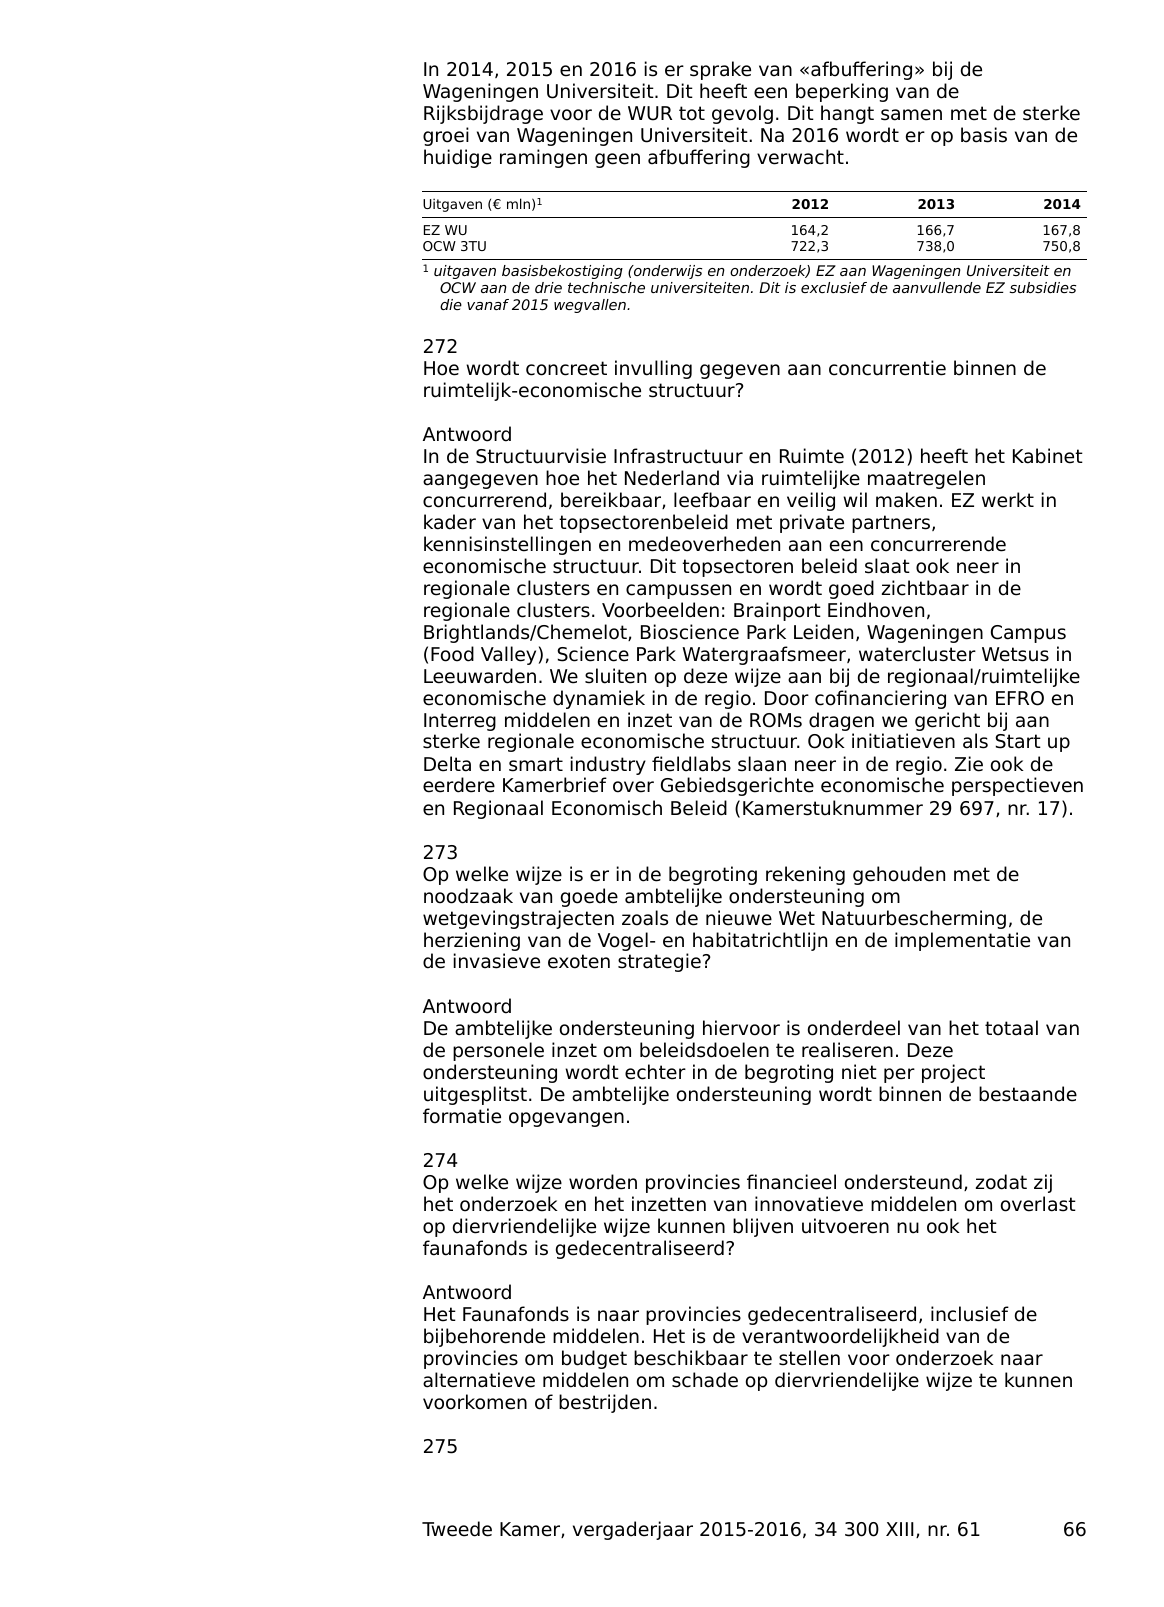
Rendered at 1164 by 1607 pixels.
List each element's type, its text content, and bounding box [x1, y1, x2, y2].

text Hoe wordt concreet invulling gegeven aan concurrentie binnen de ruimtelijk-economische structuur? [422, 358, 1087, 402]
table_cell 1 uitgaven basisbekostiging (onderwijs en onderzoek) EZ aan Wageningen Universiteit en OCW aan de drie technische universiteiten. Dit is exclusief de aanvullende EZ subsidies die vanaf 2015 wegvallen. [422, 260, 1087, 313]
text Antwoord [422, 1282, 1087, 1304]
table_cell 164,2 [709, 218, 835, 238]
text Antwoord [422, 424, 1087, 446]
text De ambtelijke ondersteuning hiervoor is onderdeel van het totaal van de personele inzet om beleidsdoelen te realiseren. Deze ondersteuning wordt echter in de begroting niet per project uitgesplitst. De ambtelijke ondersteuning wordt binnen de bestaande formatie opgevangen. [422, 1018, 1087, 1127]
table_header Uitgaven (€ mln)1 [422, 192, 709, 217]
table_header 2014 [961, 192, 1087, 217]
table_cell 750,8 [961, 239, 1087, 259]
table_cell EZ WU [422, 218, 709, 238]
text Antwoord [422, 996, 1087, 1018]
text Op welke wijze is er in de begroting rekening gehouden met de noodzaak van goede ambtelijke ondersteuning om wetgevingstrajecten zoals de nieuwe Wet Natuurbescherming, de herziening van de Vogel- en habitatrichtlijn en de implementatie van de invasieve exoten strategie? [422, 863, 1087, 973]
text 274 [422, 1150, 1087, 1172]
table_header 2012 [709, 192, 835, 217]
table_header 2013 [835, 192, 961, 217]
text 275 [422, 1436, 1087, 1458]
text 273 [422, 842, 1087, 863]
text Op welke wijze worden provincies financieel ondersteund, zodat zij het onderzoek en het inzetten van innovatieve middelen om overlast op diervriendelijke wijze kunnen blijven uitvoeren nu ook het faunafonds is gedecentraliseerd? [422, 1172, 1087, 1259]
table_cell 722,3 [709, 239, 835, 259]
table_cell 167,8 [961, 218, 1087, 238]
text 272 [422, 336, 1087, 358]
text In 2014, 2015 en 2016 is er sprake van «afbuffering» bij de Wageningen Universiteit. Dit heeft een beperking van de Rijksbijdrage voor de WUR tot gevolg. Dit hangt samen met de sterke groei van Wageningen Universiteit. Na 2016 wordt er op basis van de huidige ramingen geen afbuffering verwacht. [422, 59, 1087, 169]
table_cell OCW 3TU [422, 239, 709, 259]
table_cell 166,7 [835, 218, 961, 238]
table_cell 738,0 [835, 239, 961, 259]
text Het Faunafonds is naar provincies gedecentraliseerd, inclusief de bijbehorende middelen. Het is de verantwoordelijkheid van de provincies om budget beschikbaar te stellen voor onderzoek naar alternatieve middelen om schade op diervriendelijke wijze te kunnen voorkomen of bestrijden. [422, 1304, 1087, 1414]
text In de Structuurvisie Infrastructuur en Ruimte (2012) heeft het Kabinet aangegeven hoe het Nederland via ruimtelijke maatregelen concurrerend, bereikbaar, leefbaar en veilig wil maken. EZ werkt in kader van het topsectorenbeleid met private partners, kennisinstellingen en medeoverheden aan een concurrerende economische structuur. Dit topsectoren beleid slaat ook neer in regionale clusters en campussen en wordt goed zichtbaar in de regionale clusters. Voorbeelden: Brainport Eindhoven, Brightlands/Chemelot, Bioscience Park Leiden, Wageningen Campus (Food Valley), Science Park Watergraafsmeer, watercluster Wetsus in Leeuwarden. We sluiten op deze wijze aan bij de regionaal/ruimtelijke economische dynamiek in de regio. Door cofinanciering van EFRO en Interreg middelen en inzet van de ROMs dragen we gericht bij aan sterke regionale economische structuur. Ook initiatieven als Start up Delta en smart industry fieldlabs slaan neer in de regio. Zie ook de eerdere Kamerbrief over Gebiedsgerichte economische perspectieven en Regionaal Economisch Beleid (Kamerstuknummer 29 697, nr. 17). [422, 446, 1087, 819]
